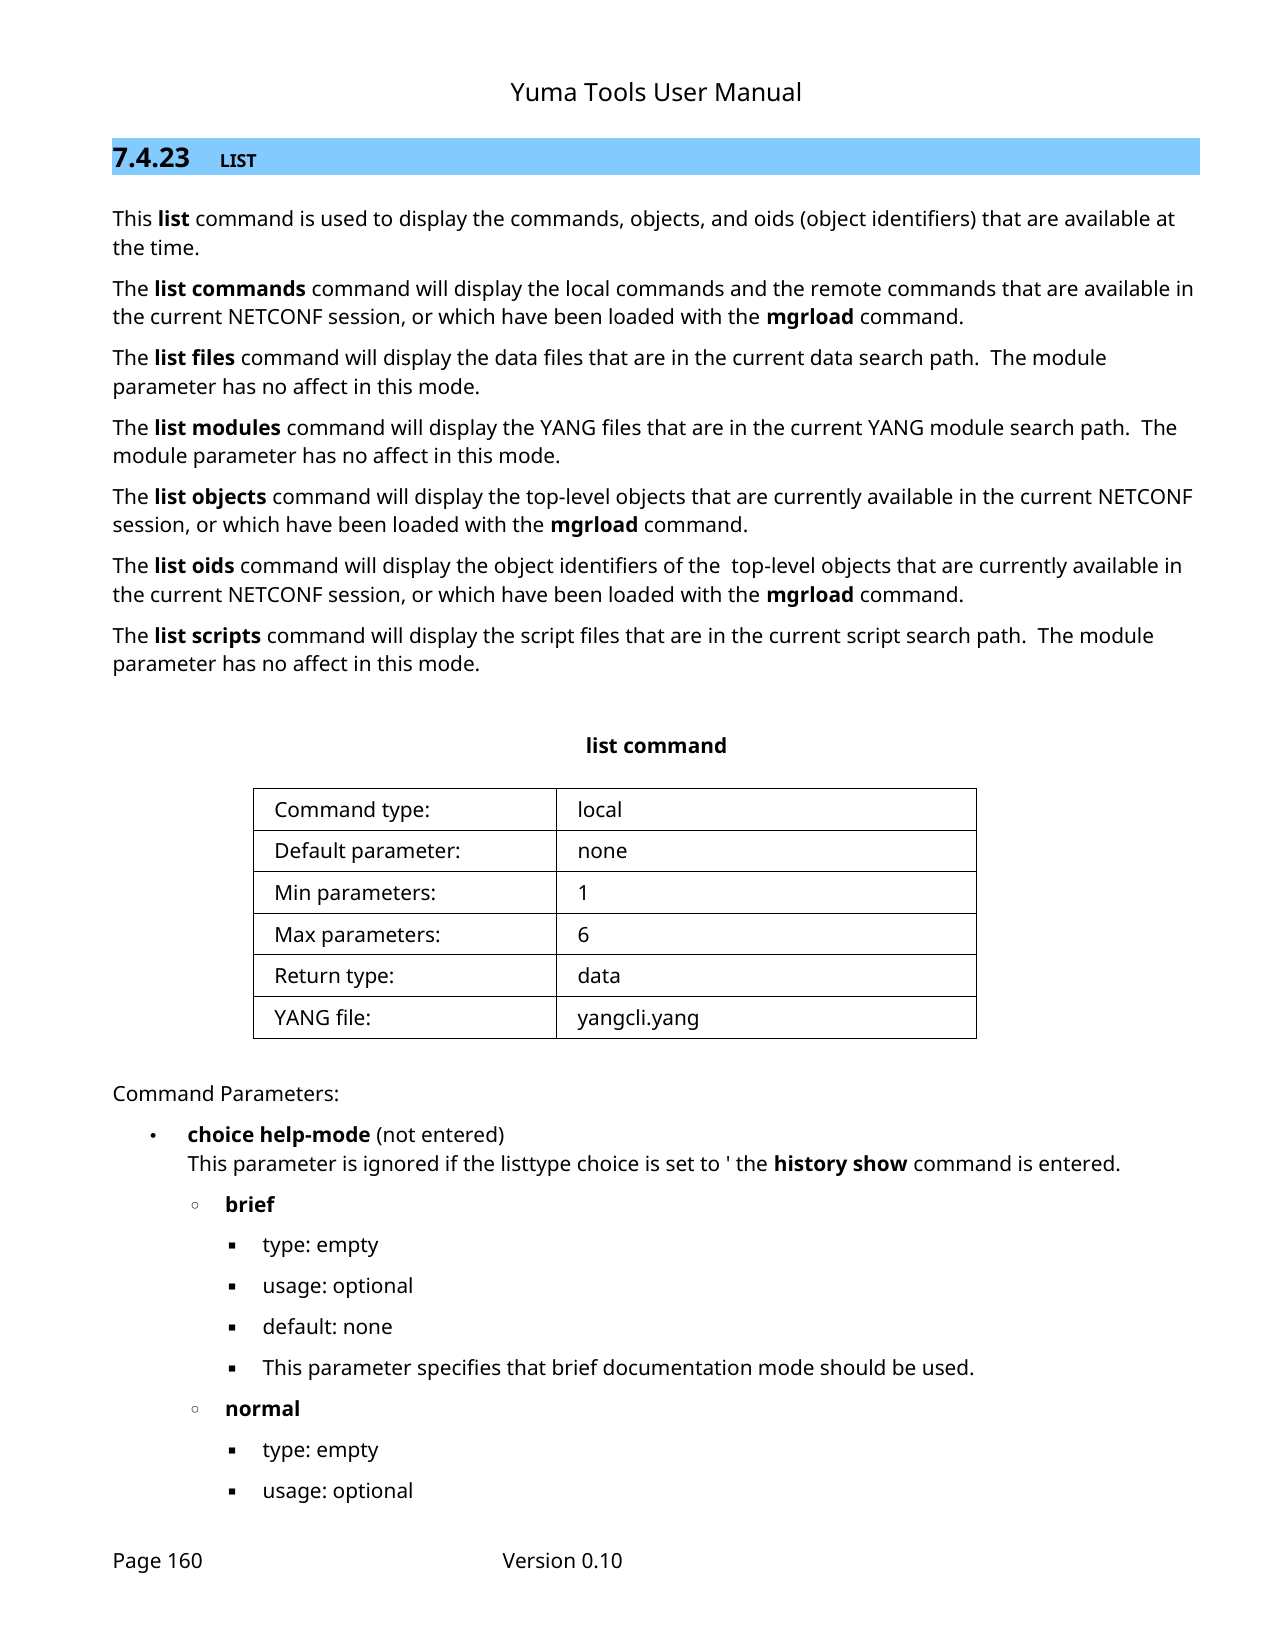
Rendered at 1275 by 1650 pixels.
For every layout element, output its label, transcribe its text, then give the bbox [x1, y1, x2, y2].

table_cell data [557, 955, 976, 996]
list This parameter specifies that brief documentation mode should be used. [225, 1353, 1200, 1382]
list type: empty [225, 1435, 1200, 1464]
table_cell none [557, 831, 976, 871]
table_cell YANG file: [254, 997, 556, 1037]
table_cell Min parameters: [254, 872, 556, 913]
text Command Parameters: [112, 1079, 1200, 1108]
text The list modules command will display the YANG files that are in the current YANG module search path. The module parameter has no affect in this mode. [112, 413, 1200, 469]
table_cell 6 [557, 914, 976, 954]
text The list oids command will display the object identifiers of the top-level objects that are currently available in the current NETCONF session, or which have been loaded with the mgrload command. [112, 551, 1200, 608]
table_cell Default parameter: [254, 831, 556, 871]
table_cell Return type: [254, 955, 556, 996]
list usage: optional [225, 1476, 1200, 1505]
table_header local [557, 789, 976, 829]
list default: none [225, 1312, 1200, 1341]
subtitle list command [127, 731, 1185, 759]
text The list scripts command will display the script files that are in the current script search path. The module parameter has no affect in this mode. [112, 621, 1200, 678]
list type: empty [225, 1231, 1200, 1259]
text The list files command will display the data files that are in the current data search path. The module parameter has no affect in this mode. [112, 343, 1200, 400]
list brief [187, 1190, 1200, 1218]
list usage: optional [225, 1272, 1200, 1300]
text This list command is used to display the commands, objects, and oids (object identifiers) that are available at the time. [112, 204, 1200, 261]
table_cell yangcli.yang [557, 997, 976, 1037]
table_cell 1 [557, 872, 976, 913]
text The list objects command will display the top-level objects that are currently available in the current NETCONF session, or which have been loaded with the mgrload command. [112, 482, 1200, 539]
table_header Command type: [254, 789, 556, 829]
table_cell Max parameters: [254, 914, 556, 954]
subtitle list [112, 138, 1200, 175]
list normal [187, 1394, 1200, 1423]
text The list commands command will display the local commands and the remote commands that are available in the current NETCONF session, or which have been loaded with the mgrload command. [112, 274, 1200, 331]
list choice help-mode (not entered) This parameter is ignored if the listtype choice is set to ' the history show command is entered. [150, 1120, 1200, 1177]
